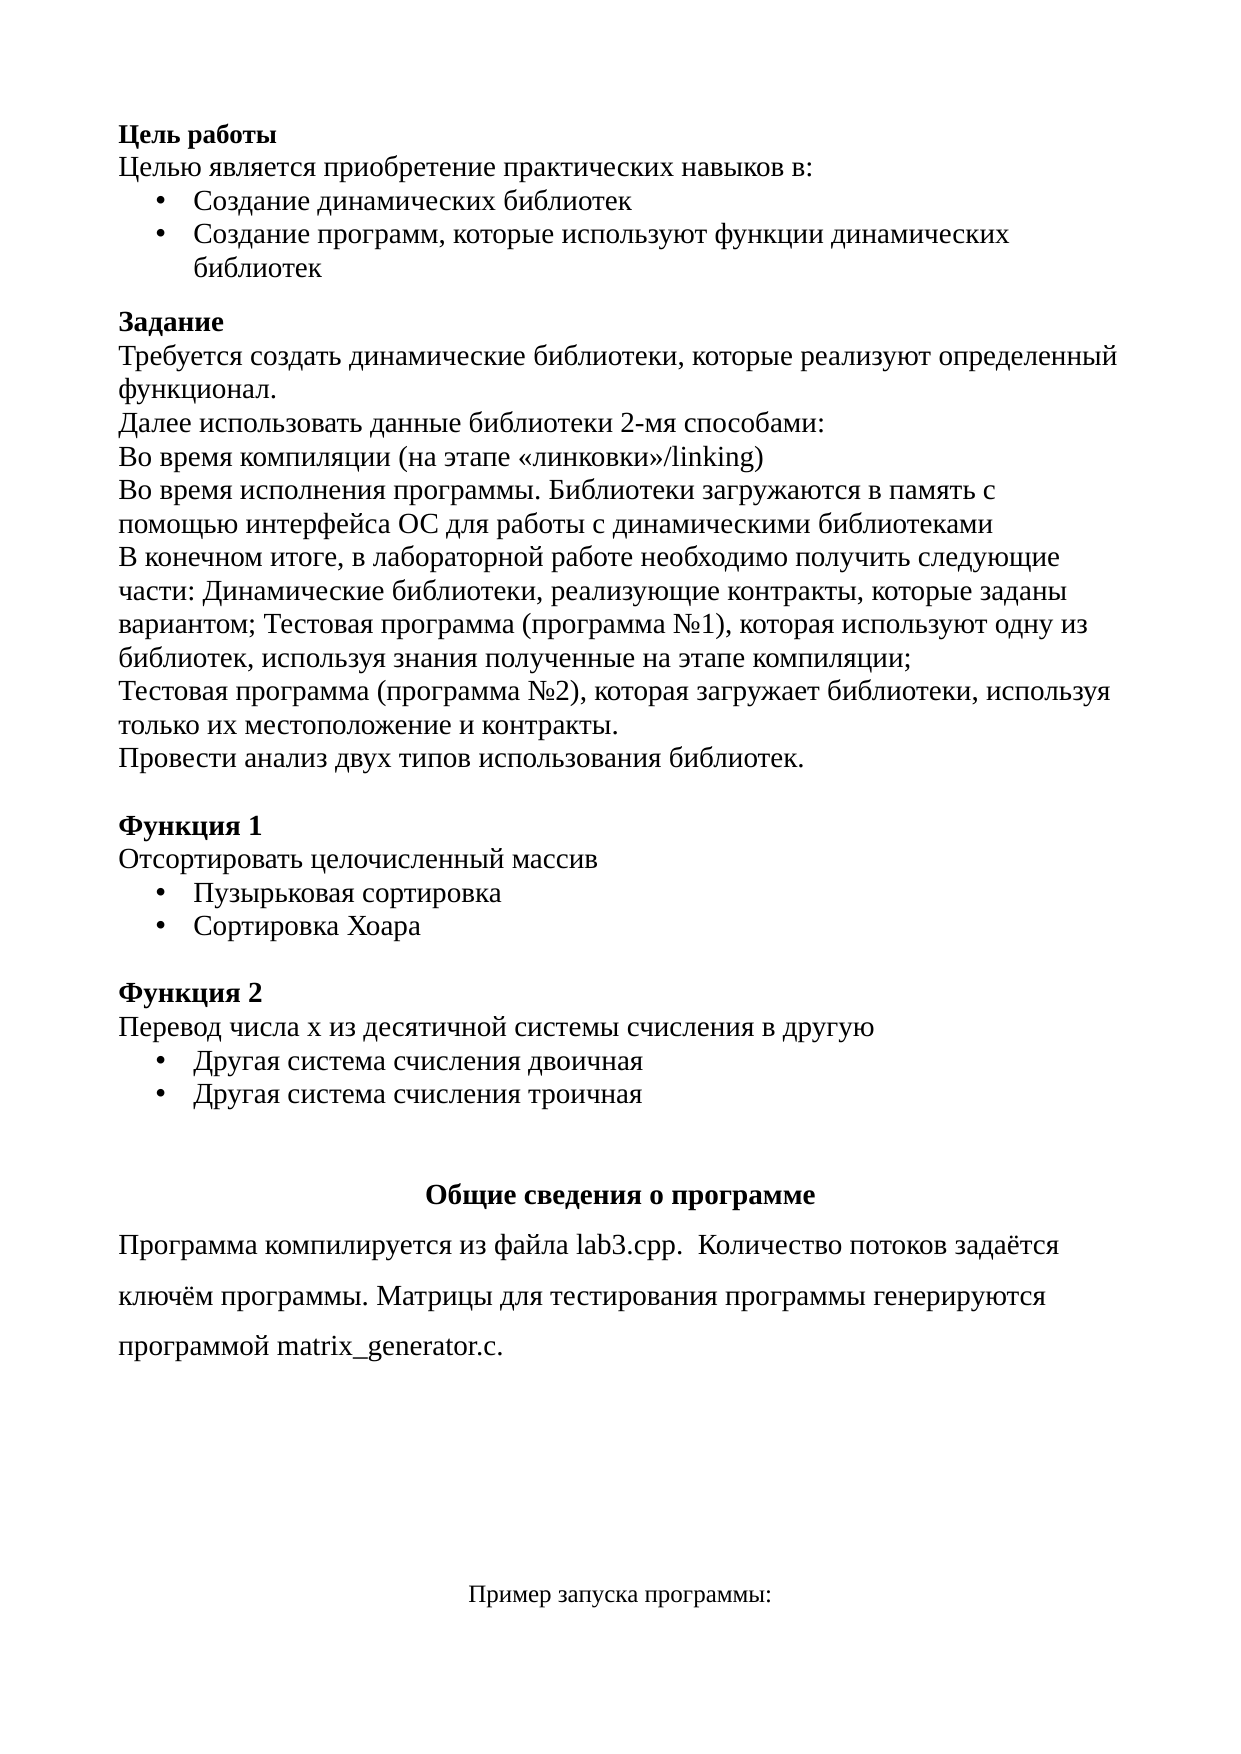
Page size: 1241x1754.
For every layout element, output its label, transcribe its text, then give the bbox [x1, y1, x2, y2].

subtitle Задание [118, 304, 1122, 338]
subtitle Цель работы [118, 118, 1122, 149]
text Во время исполнения программы. Библиотеки загружаются в память с помощью интерфейса ОС для работы с динамическими библиотеками [118, 472, 1122, 539]
text В конечном итоге, в лабораторной работе необходимо получить следующие части: Динамические библиотеки, реализующие контракты, которые заданы вариантом; Тестовая программа (программа №1), которая используют одну из библиотек, используя знания полученные на этапе компиляции; [118, 539, 1122, 673]
text Функция 2 [118, 976, 1122, 1009]
text Далее использовать данные библиотеки 2-мя способами: [118, 405, 1122, 439]
list Другая система счисления двоичная [156, 1043, 1122, 1076]
text Требуется создать динамические библиотеки, которые реализуют определенный функционал. [118, 338, 1122, 405]
list Другая система счисления троичная [156, 1076, 1122, 1110]
text Программа компилируется из файла lab3.cpp. Количество потоков задаётся ключём программы. Матрицы для тестирования программы генерируются программой matrix_generator.c. [118, 1227, 1122, 1361]
text Целью является приобретение практических навыков в: [118, 149, 1122, 183]
list Создание динамических библиотек [156, 183, 1122, 216]
text Общие сведения о программе [118, 1177, 1122, 1211]
text Тестовая программа (программа №2), которая загружает библиотеки, используя только их местоположение и контракты. [118, 673, 1122, 741]
list Сортировка Хоара [156, 908, 1122, 942]
text Функция 1 [118, 808, 1122, 841]
text Во время компиляции (на этапе «линковки»/linking) [118, 439, 1122, 472]
text Отсортировать целочисленный массив [118, 841, 1122, 875]
text Перевод числа x из десятичной системы счисления в другую [118, 1009, 1122, 1043]
text Пример запуска программы: [118, 1579, 1122, 1608]
list Создание программ, которые используют функции динамических библиотек [156, 216, 1122, 284]
list Пузырьковая сортировка [156, 875, 1122, 908]
text Провести анализ двух типов использования библиотек. [118, 741, 1122, 774]
